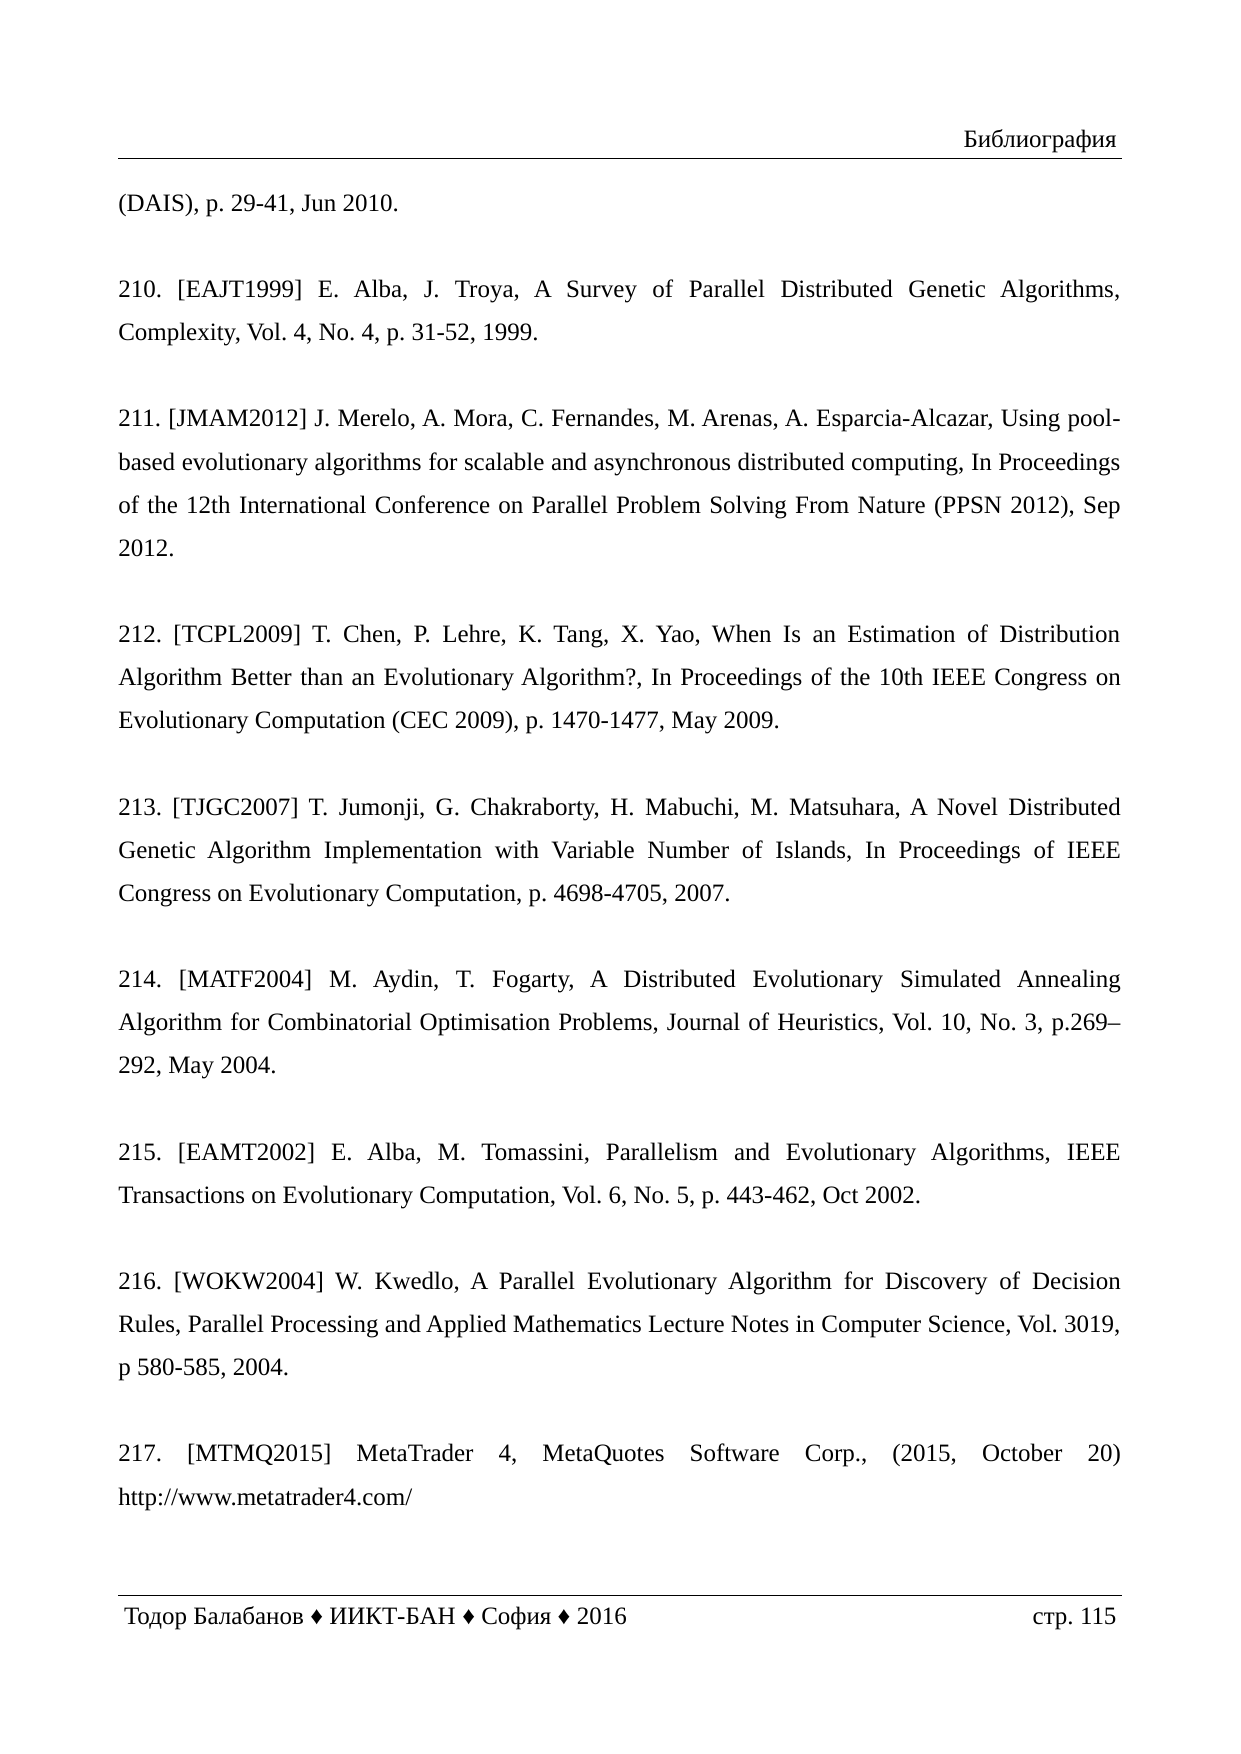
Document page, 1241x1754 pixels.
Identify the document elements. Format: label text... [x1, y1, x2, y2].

text 214. [MATF2004] M. Aydin, T. Fogarty, A Distributed Evolutionary Simulated Annealing Algorithm for Combinatorial Optimisation Problems, Journal of Heuristics, Vol. 10, No. 3, p.269–292, May 2004. [118, 964, 1122, 1079]
text 211. [JMAM2012] J. Merelo, A. Mora, C. Fernandes, M. Arenas, A. Esparcia-Alcazar, Using pool-based evolutionary algorithms for scalable and asynchronous distributed computing, In Proceedings of the 12th International Conference on Parallel Problem Solving From Nature (PPSN 2012), Sep 2012. [118, 403, 1122, 562]
text (DAIS), p. 29-41, Jun 2010. [118, 188, 1122, 217]
text 210. [EAJT1999] E. Alba, J. Troya, A Survey of Parallel Distributed Genetic Algorithms, Complexity, Vol. 4, No. 4, p. 31-52, 1999. [118, 274, 1122, 346]
text 212. [TCPL2009] T. Chen, P. Lehre, K. Tang, X. Yao, When Is an Estimation of Distribution Algorithm Better than an Evolutionary Algorithm?, In Proceedings of the 10th IEEE Congress on Evolutionary Computation (CEC 2009), p. 1470-1477, May 2009. [118, 619, 1122, 734]
text 217. [MTMQ2015] MetaTrader 4, MetaQuotes Software Corp., (2015, October 20) http://www.metatrader4.com/ [118, 1438, 1122, 1510]
text 216. [WOKW2004] W. Kwedlo, A Parallel Evolutionary Algorithm for Discovery of Decision Rules, Parallel Processing and Applied Mathematics Lecture Notes in Computer Science, Vol. 3019, p 580-585, 2004. [118, 1266, 1122, 1381]
text 213. [TJGC2007] T. Jumonji, G. Chakraborty, H. Mabuchi, M. Matsuhara, A Novel Distributed Genetic Algorithm Implementation with Variable Number of Islands, In Proceedings of IEEE Congress on Evolutionary Computation, p. 4698-4705, 2007. [118, 792, 1122, 907]
text 215. [EAMT2002] E. Alba, M. Tomassini, Parallelism and Evolutionary Algorithms, IEEE Transactions on Evolutionary Computation, Vol. 6, No. 5, p. 443-462, Oct 2002. [118, 1137, 1122, 1208]
